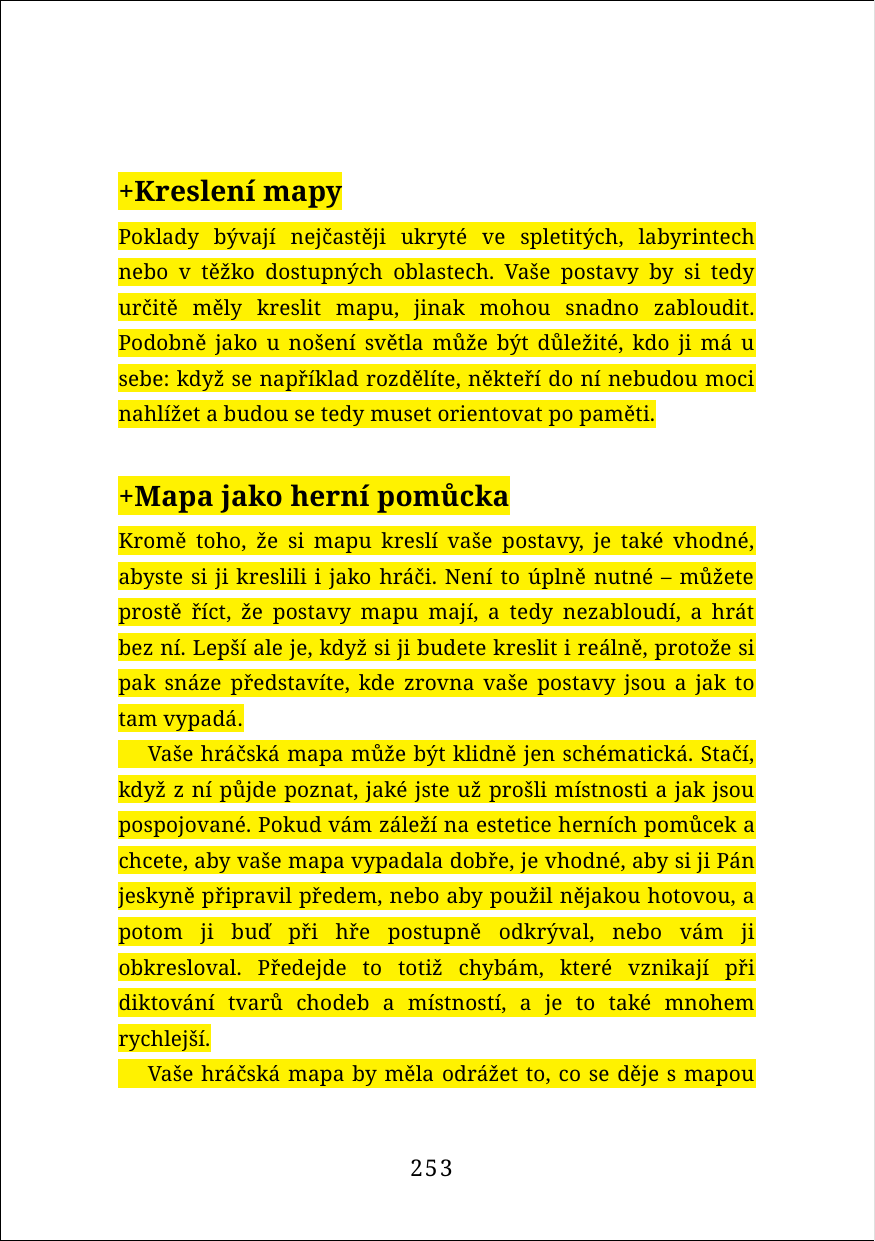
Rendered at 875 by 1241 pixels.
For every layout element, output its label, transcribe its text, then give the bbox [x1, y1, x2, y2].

subtitle +Mapa jako herní pomůcka [118, 476, 756, 515]
subtitle +Kreslení mapy [118, 172, 756, 210]
text Poklady bývají nejčastěji ukryté ve spletitých, labyrintech nebo v těžko dostupných oblastech. Vaše postavy by si tedy určitě měly kreslit mapu, jinak mohou snadno zabloudit. Podobně jako u nošení světla může být důležité, kdo ji má u sebe: když se například rozdělíte, někteří do ní nebudou moci nahlížet a budou se tedy muset orientovat po paměti. [118, 222, 756, 428]
text Kromě toho, že si mapu kreslí vaše postavy, je také vhodné, abyste si ji kreslili i jako hráči. Není to úplně nutné – můžete prostě říct, že postavy mapu mají, a tedy nezabloudí, a hrát bez ní. Lepší ale je, když si ji budete kreslit i reálně, protože si pak snáze představíte, kde zrovna vaše postavy jsou a jak to tam vypadá. Vaše hráčská mapa může být klidně jen schématická. Stačí, když z ní půjde poznat, jaké jste už prošli místnosti a jak jsou pospojované. Pokud vám záleží na estetice herních pomůcek a chcete, aby vaše mapa vypadala dobře, je vhodné, aby si ji Pán jeskyně připravil předem, nebo aby použil nějakou hotovou, a potom ji buď při hře postupně odkrýval, nebo vám ji obkresloval. Předejde to totiž chybám, které vznikají při diktování tvarů chodeb a místností, a je to také mnohem rychlejší. Vaše hráčská mapa by měla odrážet to, co se děje s mapou [118, 526, 756, 1088]
